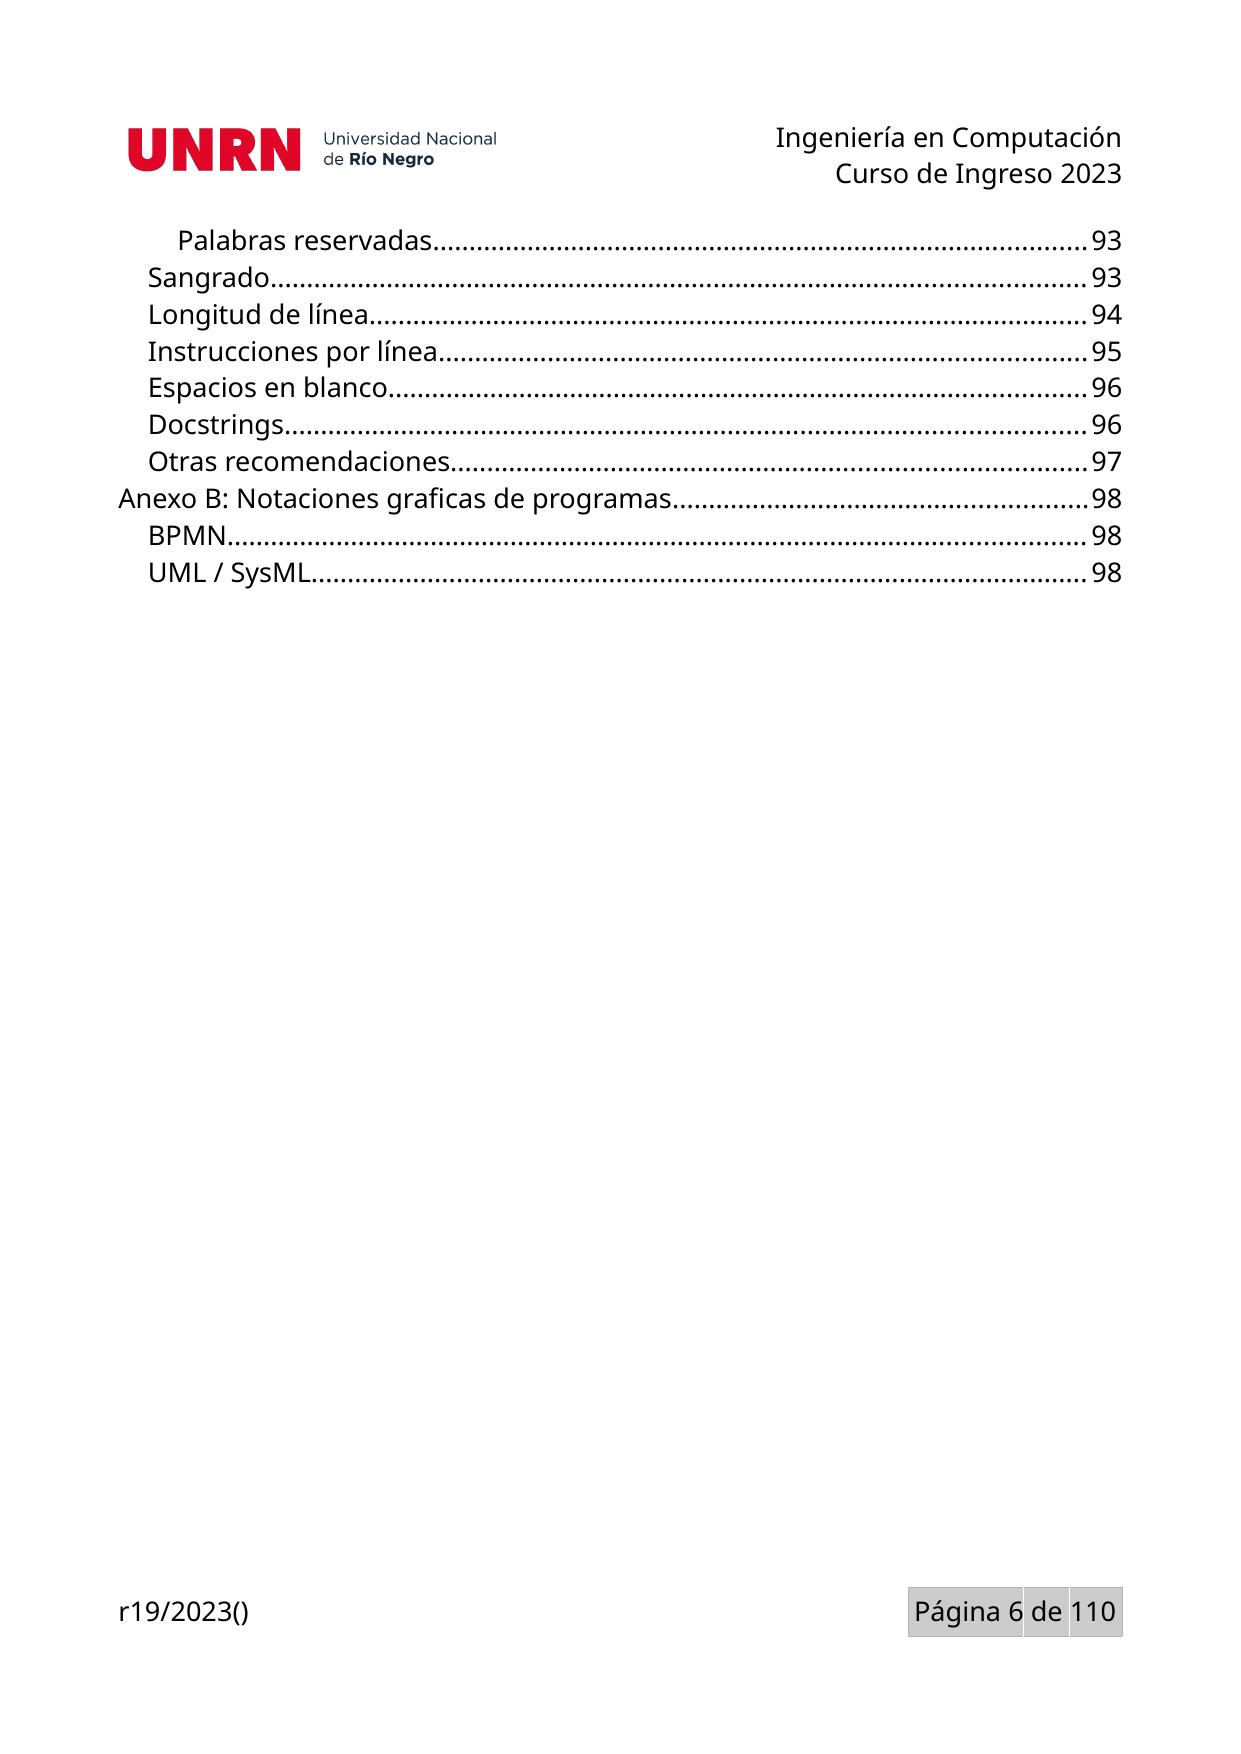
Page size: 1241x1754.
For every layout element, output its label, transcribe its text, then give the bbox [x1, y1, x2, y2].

text Instrucciones por línea 95 [148, 332, 1122, 369]
text Longitud de línea 94 [148, 295, 1122, 332]
text Sangrado 93 [148, 258, 1122, 295]
picture [118, 118, 505, 180]
text BPMN 98 [148, 516, 1122, 553]
text Otras recomendaciones 97 [148, 443, 1122, 479]
text Docstrings 96 [148, 406, 1122, 443]
text Anexo B: Notaciones graficas de programas 98 [118, 479, 1122, 516]
text UML / SysML 98 [148, 553, 1122, 590]
text Espacios en blanco 96 [148, 369, 1122, 406]
text Palabras reservadas 93 [177, 221, 1122, 258]
